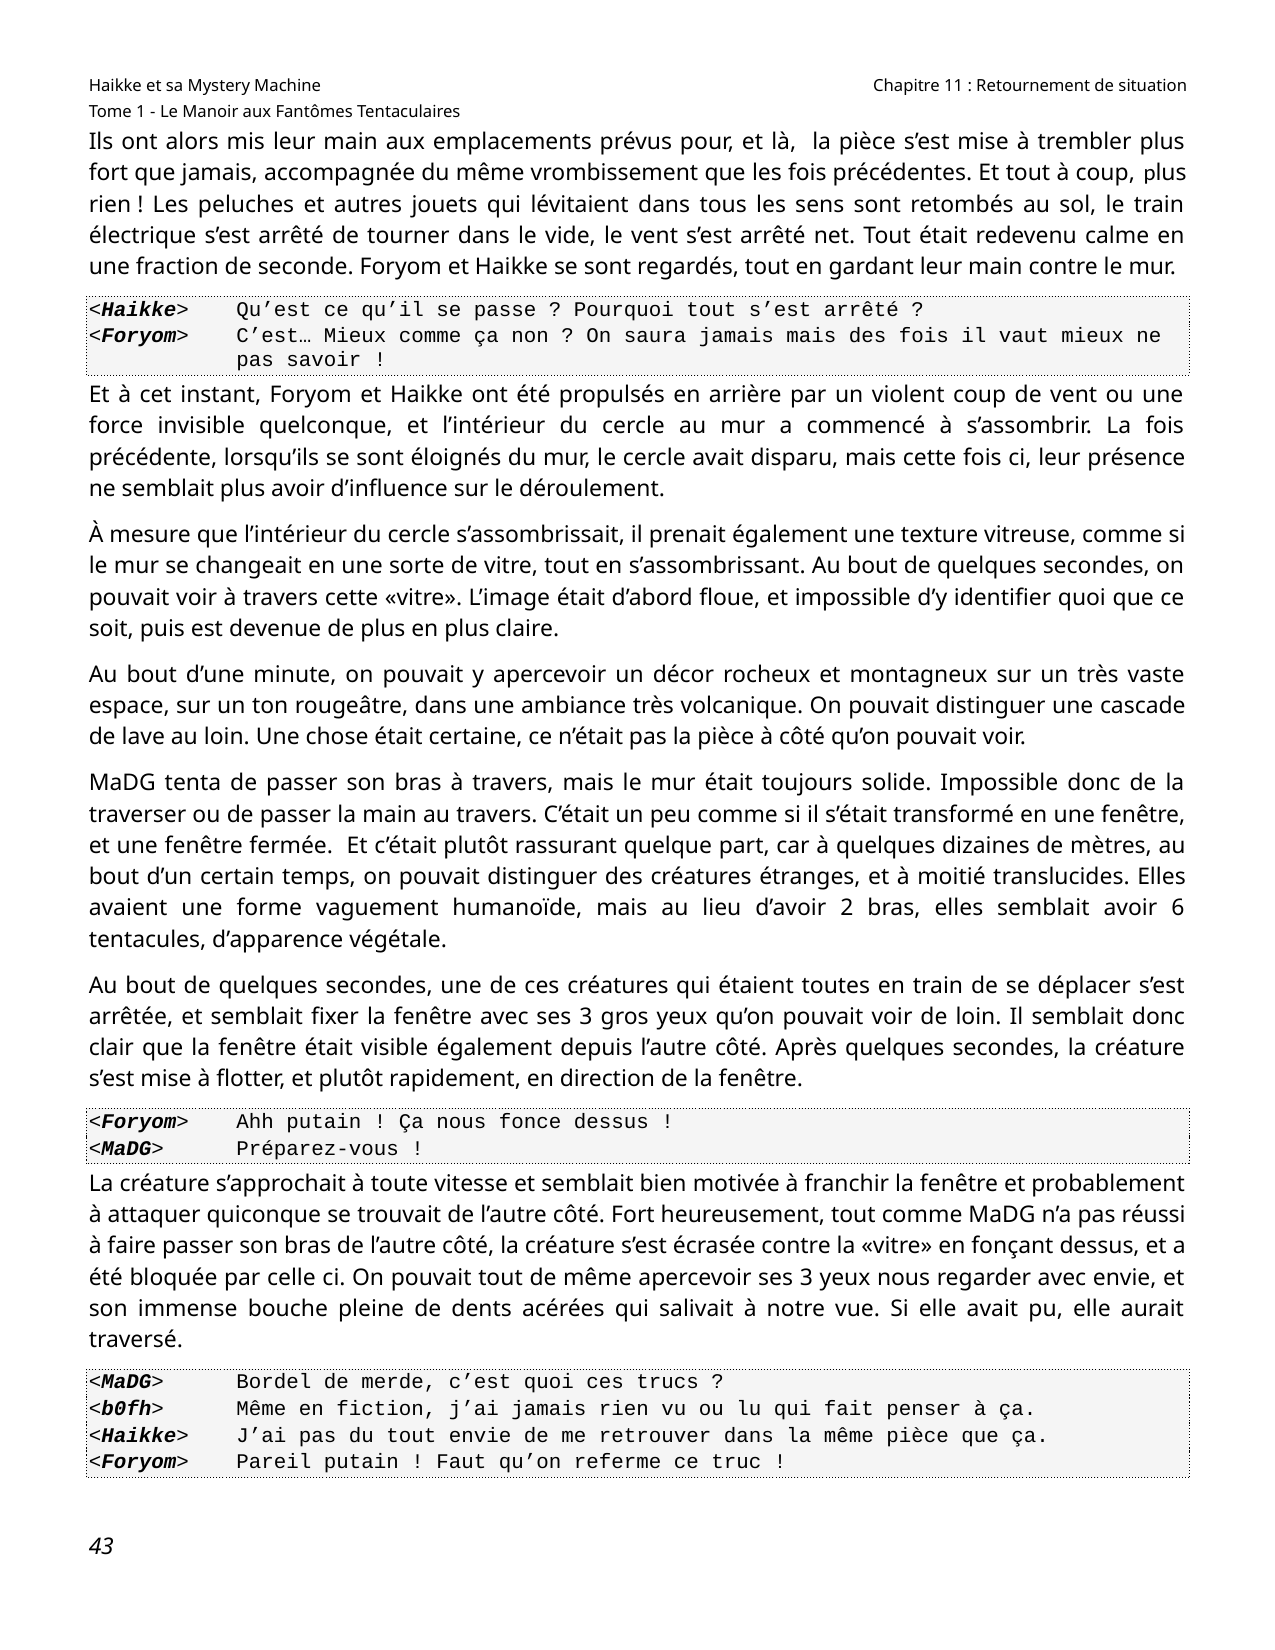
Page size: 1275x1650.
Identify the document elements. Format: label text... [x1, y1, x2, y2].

text <Foryom> Ahh putain ! Ça nous fonce dessus ! [86, 1108, 1189, 1134]
text <Haikke> J’ai pas du tout envie de me retrouver dans la même pièce que ça. [86, 1422, 1189, 1448]
text Au bout de quelques secondes, une de ces créatures qui étaient toutes en train de se déplacer s’est arrêtée, et semblait fixer la fenêtre avec ses 3 gros yeux qu’on pouvait voir de loin. Il semblait donc clair que la fenêtre était visible également depuis l’autre côté. Après quelques secondes, la créature s’est mise à flotter, et plutôt rapidement, en direction de la fenêtre. [88, 968, 1186, 1093]
text MaDG tenta de passer son bras à travers, mais le mur était toujours solide. Impossible donc de la traverser ou de passer la main au travers. C’était un peu comme si il s’était transformé en une fenêtre, et une fenêtre fermée. Et c’était plutôt rassurant quelque part, car à quelques dizaines de mètres, au bout d’un certain temps, on pouvait distinguer des créatures étranges, et à moitié translucides. Elles avaient une forme vaguement humanoïde, mais au lieu d’avoir 2 bras, elles semblait avoir 6 tentacules, d’apparence végétale. [88, 766, 1186, 954]
text Et à cet instant, Foryom et Haikke ont été propulsés en arrière par un violent coup de vent ou une force invisible quelconque, et l’intérieur du cercle au mur a commencé à s’assombrir. La fois précédente, lorsqu’ils se sont éloignés du mur, le cercle avait disparu, mais cette fois ci, leur présence ne semblait plus avoir d’influence sur le déroulement. [88, 378, 1186, 503]
text À mesure que l’intérieur du cercle s’assombrissait, il prenait également une texture vitreuse, comme si le mur se changeait en une sorte de vitre, tout en s’assombrissant. Au bout de quelques secondes, on pouvait voir à travers cette «vitre». L’image était d’abord floue, et impossible d’y identifier quoi que ce soit, puis est devenue de plus en plus claire. [88, 518, 1186, 643]
text <Foryom> Pareil putain ! Faut qu’on referme ce truc ! [86, 1449, 1189, 1477]
text <Haikke> Qu’est ce qu’il se passe ? Pourquoi tout s’est arrêté ? [86, 296, 1189, 322]
text <MaDG> Bordel de merde, c’est quoi ces trucs ? [86, 1369, 1189, 1395]
text <MaDG> Préparez-vous ! [86, 1135, 1189, 1164]
text <Foryom> C’est… Mieux comme ça non ? On saura jamais mais des fois il vaut mieux ne pas savoir ! [86, 323, 1189, 375]
text La créature s’approchait à toute vitesse et semblait bien motivée à franchir la fenêtre et probablement à attaquer quiconque se trouvait de l’autre côté. Fort heureusement, tout comme MaDG n’a pas réussi à faire passer son bras de l’autre côté, la créature s’est écrasée contre la «vitre» en fonçant dessus, et a été bloquée par celle ci. On pouvait tout de même apercevoir ses 3 yeux nous regarder avec envie, et son immense bouche pleine de dents acérées qui salivait à notre vue. Si elle avait pu, elle aurait traversé. [88, 1167, 1186, 1354]
text Ils ont alors mis leur main aux emplacements prévus pour, et là, la pièce s’est mise à trembler plus fort que jamais, accompagnée du même vrombissement que les fois précédentes. Et tout à coup, plus rien ! Les peluches et autres jouets qui lévitaient dans tous les sens sont retombés au sol, le train électrique s’est arrêté de tourner dans le vide, le vent s’est arrêté net. Tout était redevenu calme en une fraction de seconde. Foryom et Haikke se sont regardés, tout en gardant leur main contre le mur. [88, 125, 1186, 281]
text Au bout d’une minute, on pouvait y apercevoir un décor rocheux et montagneux sur un très vaste espace, sur un ton rougeâtre, dans une ambiance très volcanique. On pouvait distinguer une cascade de lave au loin. Une chose était certaine, ce n’était pas la pièce à côté qu’on pouvait voir. [88, 658, 1186, 751]
text <b0fh> Même en fiction, j’ai jamais rien vu ou lu qui fait penser à ça. [86, 1396, 1189, 1422]
